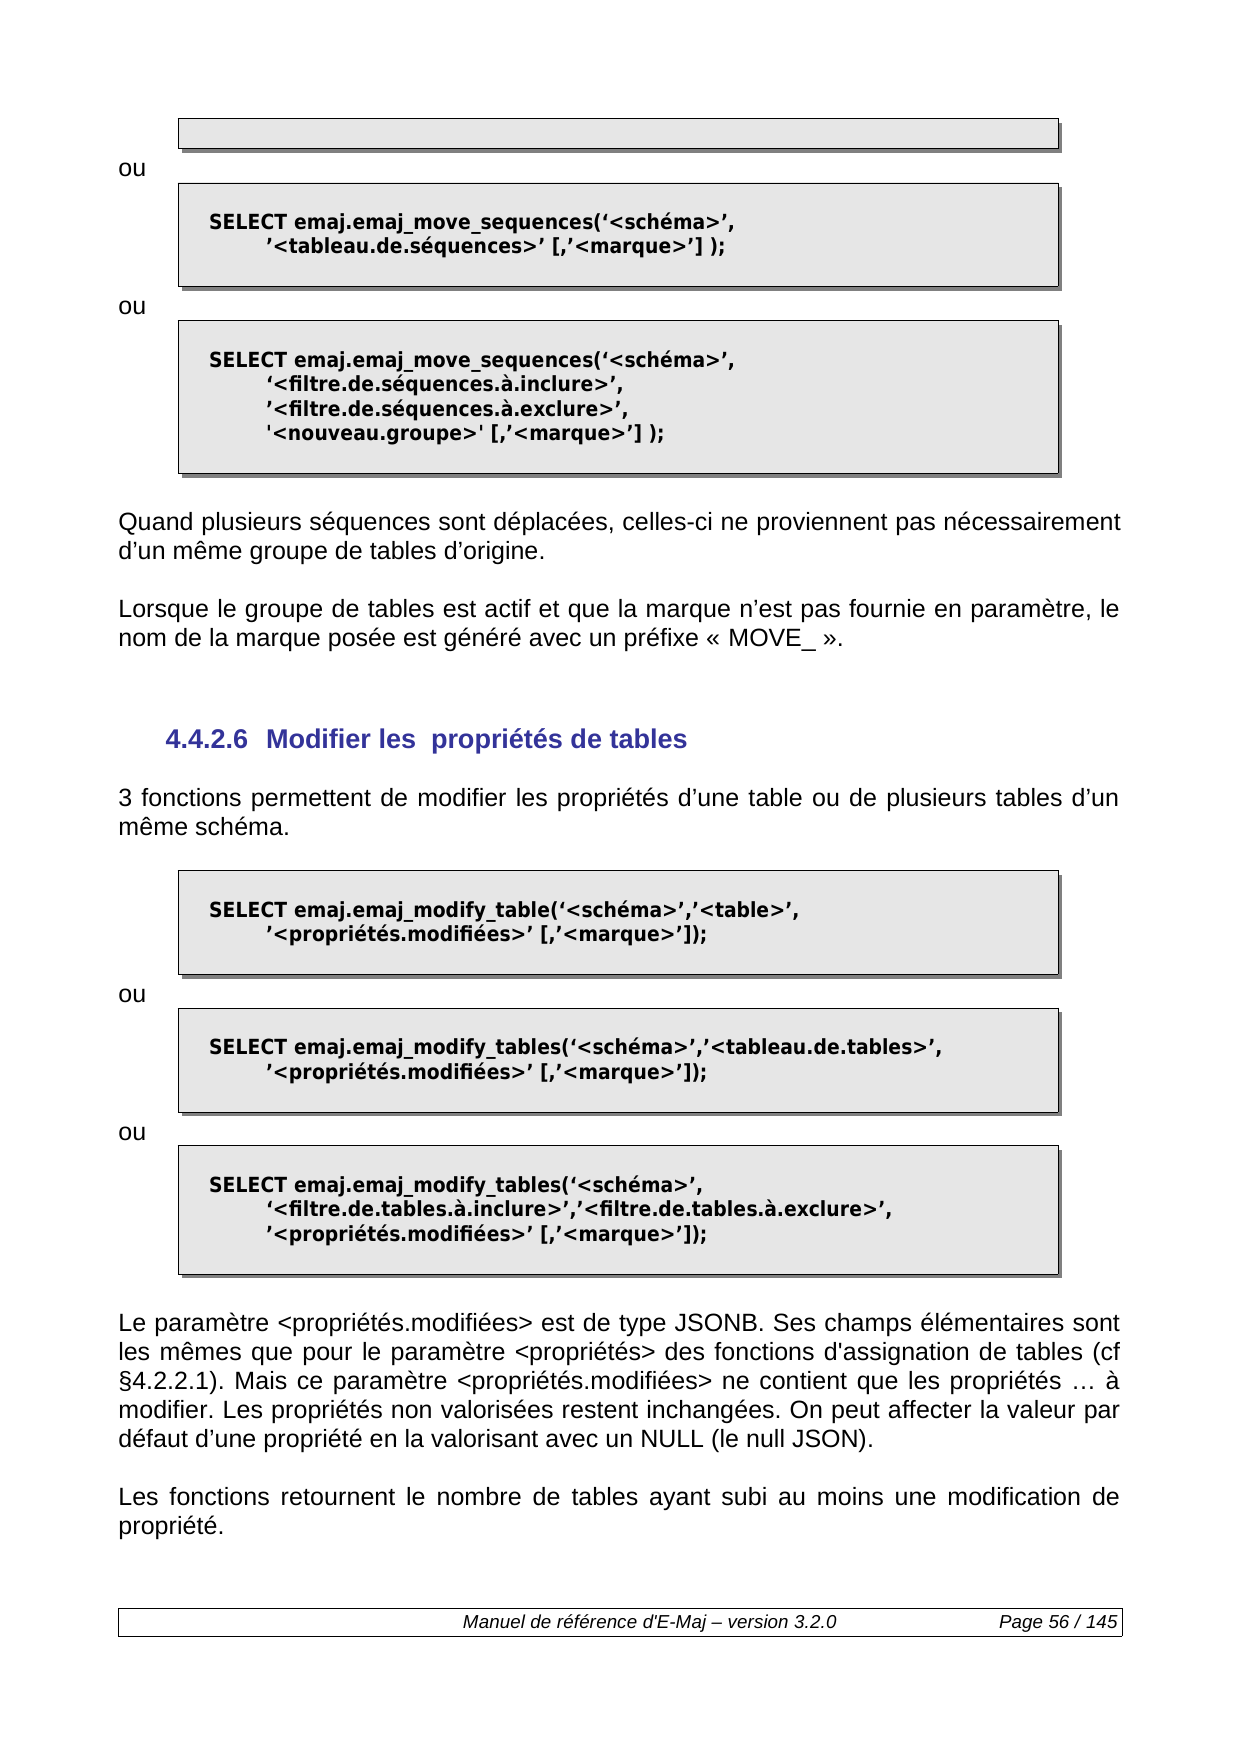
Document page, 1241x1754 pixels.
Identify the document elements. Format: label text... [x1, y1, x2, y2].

text ’<tableau.de.séquences>’ [,’<marque>’] ); [179, 231, 1058, 256]
text SELECT emaj.emaj_modify_table(‘<schéma>’,’<table>’, [179, 894, 1058, 919]
text ’<filtre.de.séquences.à.exclure>’, [179, 393, 1058, 418]
text Les fonctions retournent le nombre de tables ayant subi au moins une modification de propriété. [118, 1482, 1122, 1540]
text ou [118, 153, 1122, 182]
text Lorsque le groupe de tables est actif et que la marque n’est pas fournie en paramètre, le nom de la marque posée est généré avec un préfixe « MOVE_ ». [118, 594, 1122, 652]
text SELECT emaj.emaj_move_sequences(‘<schéma>’, [179, 344, 1058, 369]
text ’<propriétés.modifiées>’ [,’<marque>’]); [179, 1219, 1058, 1243]
text ou [118, 291, 1122, 320]
text SELECT emaj.emaj_modify_tables(‘<schéma>’,’<tableau.de.tables>’, [179, 1032, 1058, 1057]
text SELECT emaj.emaj_move_sequences(‘<schéma>’, [179, 207, 1058, 231]
text SELECT emaj.emaj_modify_tables(‘<schéma>’, [179, 1170, 1058, 1194]
text ‘<filtre.de.séquences.à.inclure>’, [179, 369, 1058, 393]
text '<nouveau.groupe>' [,’<marque>’] ); [179, 418, 1058, 442]
text Le paramètre <propriétés.modifiées> est de type JSONB. Ses champs élémentaires sont les mêmes que pour le paramètre <propriétés> des fonctions d'assignation de tables (cf §4.2.2.1). Mais ce paramètre <propriétés.modifiées> ne contient que les propriétés … à modifier. Les propriétés non valorisées restent inchangées. On peut affecter la valeur par défaut d’une propriété en la valorisant avec un NULL (le null JSON). [118, 1308, 1122, 1453]
text ’<propriétés.modifiées>’ [,’<marque>’]); [179, 1057, 1058, 1081]
text 3 fonctions permettent de modifier les propriétés d’une table ou de plusieurs tables d’un même schéma. [118, 783, 1122, 841]
text Quand plusieurs séquences sont déplacées, celles-ci ne proviennent pas nécessairement d’un même groupe de tables d’origine. [118, 507, 1122, 565]
subtitle Modifier les propriétés de tables [165, 723, 1122, 754]
text ou [118, 979, 1122, 1008]
text ’<propriétés.modifiées>’ [,’<marque>’]); [179, 919, 1058, 943]
text ou [118, 1116, 1122, 1145]
text ‘<filtre.de.tables.à.inclure>’,’<filtre.de.tables.à.exclure>’, [179, 1194, 1058, 1219]
